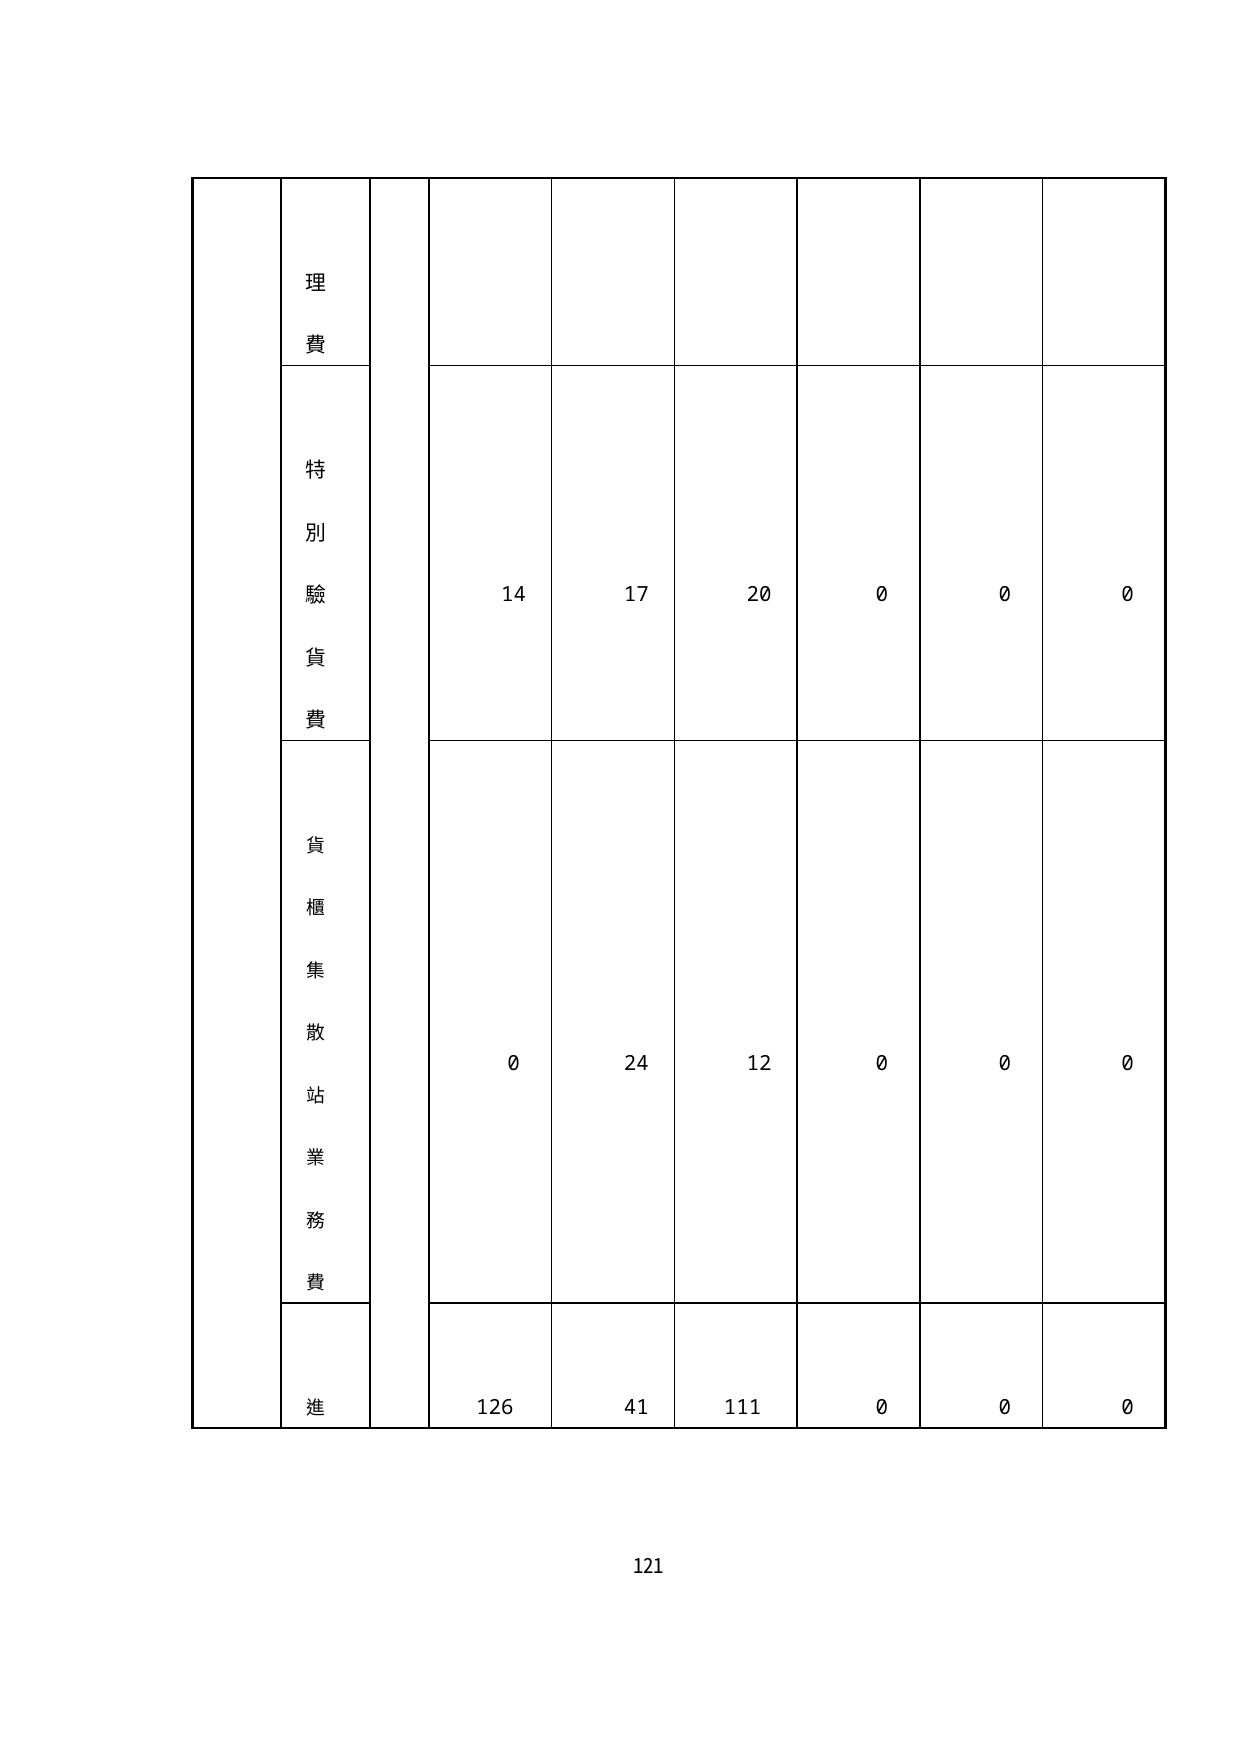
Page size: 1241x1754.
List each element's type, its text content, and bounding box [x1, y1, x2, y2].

table_cell 貨櫃集散站業務費 [282, 741, 369, 1302]
table_cell 0 [1043, 741, 1164, 1302]
table_cell [371, 179, 428, 1427]
table_cell 0 [921, 366, 1042, 740]
table_cell 0 [798, 1304, 919, 1427]
table_cell [798, 179, 919, 365]
table_cell 17 [552, 366, 674, 740]
table_cell 0 [798, 741, 919, 1302]
table_cell [675, 179, 796, 365]
table_cell 理費 [282, 179, 369, 365]
table_cell 0 [430, 741, 551, 1302]
table_cell 0 [921, 1304, 1042, 1427]
table_cell 14 [430, 366, 551, 740]
table_cell 20 [675, 366, 796, 740]
table_cell 0 [1043, 366, 1164, 740]
table_cell [1043, 179, 1164, 365]
table_cell 進 [282, 1304, 369, 1427]
table_cell [430, 179, 551, 365]
table_cell 111 [675, 1304, 796, 1427]
table_cell [921, 179, 1042, 365]
table_cell 126 [430, 1304, 551, 1427]
table_cell 0 [921, 741, 1042, 1302]
table_cell 0 [1043, 1304, 1164, 1427]
table_cell [552, 179, 674, 365]
table_cell 特別驗貨費 [282, 366, 369, 740]
table_cell 12 [675, 741, 796, 1302]
table_cell 41 [552, 1304, 674, 1427]
table_cell 0 [798, 366, 919, 740]
table_cell [194, 179, 280, 1427]
table_cell 24 [552, 741, 674, 1302]
